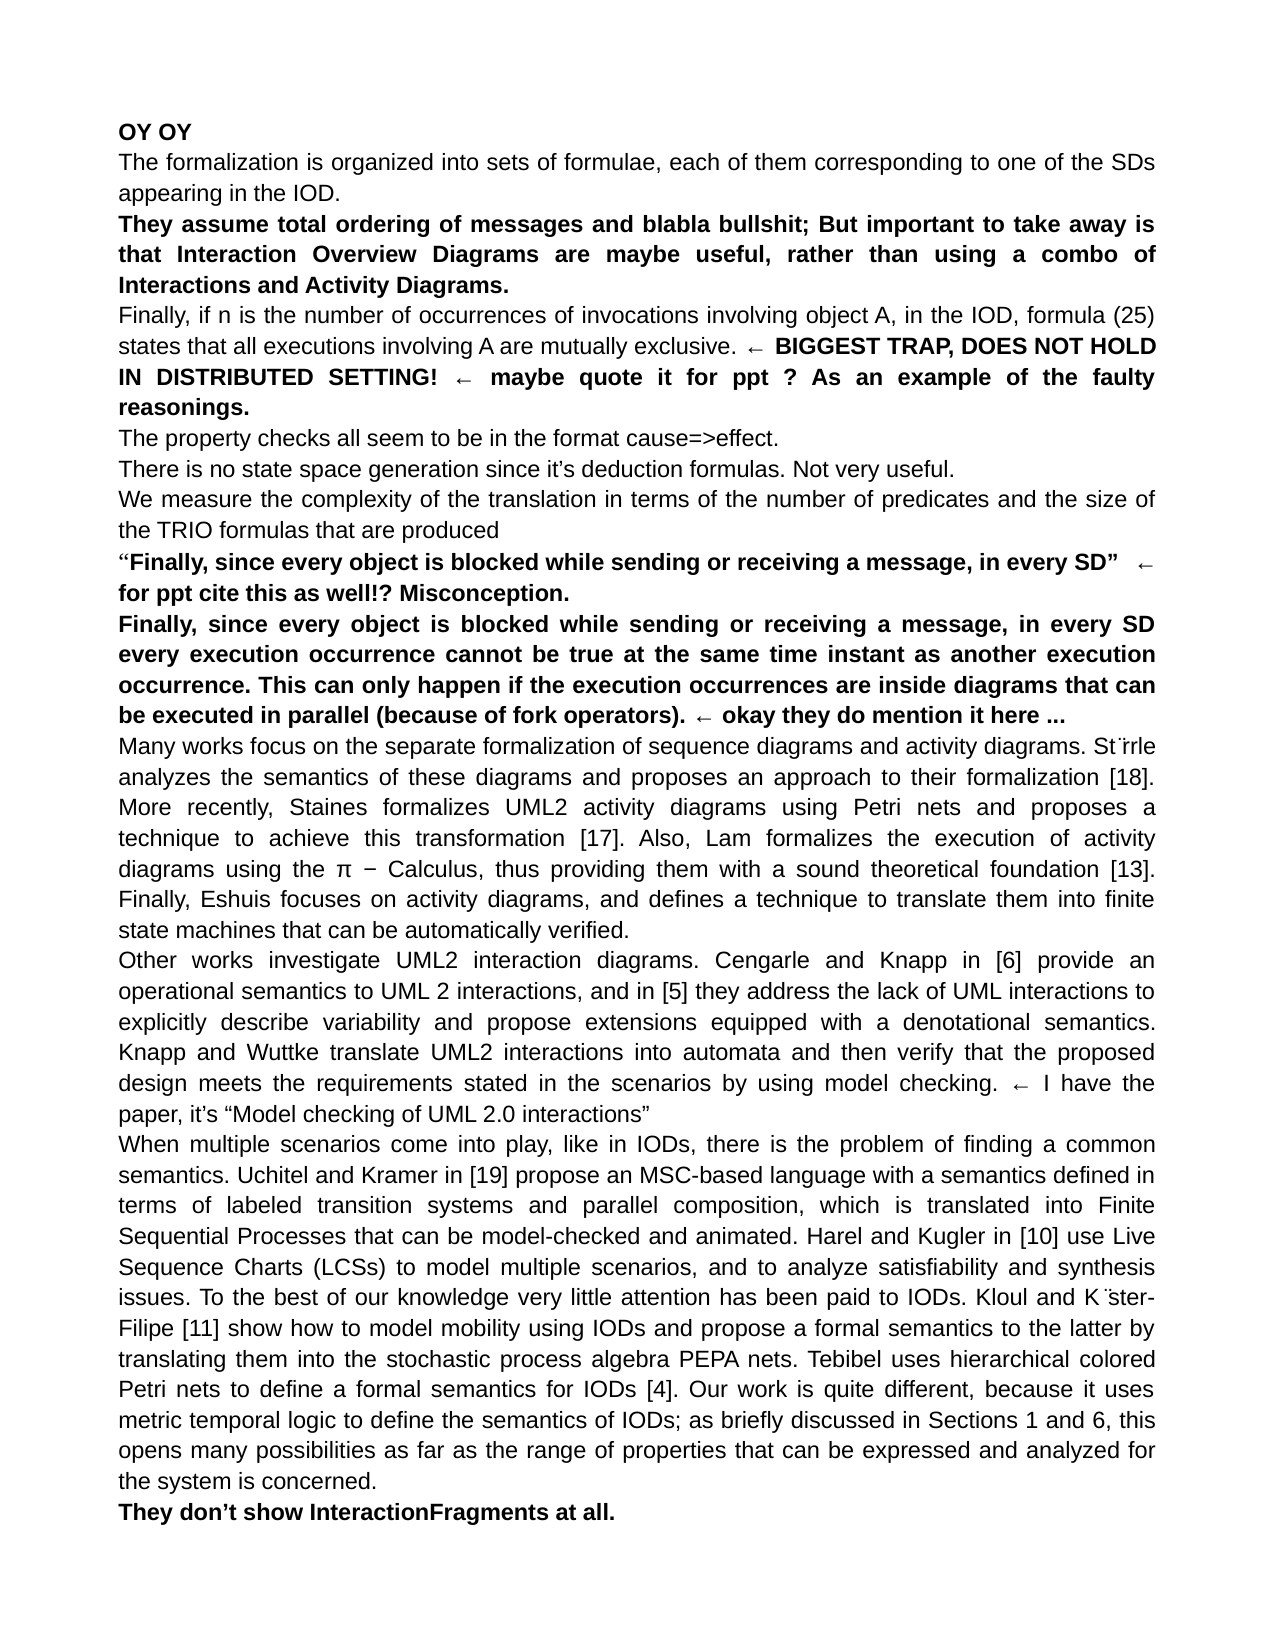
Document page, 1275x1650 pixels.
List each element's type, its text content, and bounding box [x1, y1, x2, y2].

text They assume total ordering of messages and blabla bullshit; But important to take away is that Interaction Overview Diagrams are maybe useful, rather than using a combo of Interactions and Activity Diagrams. [118, 210, 1157, 298]
text When multiple scenarios come into play, like in IODs, there is the problem of finding a common semantics. Uchitel and Kramer in [19] propose an MSC-based language with a semantics defined in terms of labeled transition systems and parallel composition, which is translated into Finite Sequential Processes that can be model-checked and animated. Harel and Kugler in [10] use Live Sequence Charts (LCSs) to model multiple scenarios, and to analyze satisfiability and synthesis issues. To the best of our knowledge very little attention has been paid to IODs. Kloul and K ̈ster-Filipe [11] show how to model mobility using IODs and propose a formal semantics to the latter by translating them into the stochastic process algebra PEPA nets. Tebibel uses hierarchical colored Petri nets to define a formal semantics for IODs [4]. Our work is quite different, because it uses metric temporal logic to define the semantics of IODs; as briefly discussed in Sections 1 and 6, this opens many possibilities as far as the range of properties that can be expressed and analyzed for the system is concerned. [118, 1131, 1157, 1494]
text Finally, since every object is blocked while sending or receiving a message, in every SD every execution occurrence cannot be true at the same time instant as another execution occurrence. This can only happen if the execution occurrences are inside diagrams that can be executed in parallel (because of fork operators). ← okay they do mention it here ... [118, 610, 1157, 729]
text The property checks all seem to be in the format cause=>effect. [118, 424, 1157, 451]
text Other works investigate UML2 interaction diagrams. Cengarle and Knapp in [6] provide an operational semantics to UML 2 interactions, and in [5] they address the lack of UML interactions to explicitly describe variability and propose extensions equipped with a denotational semantics. Knapp and Wuttke translate UML2 interactions into automata and then verify that the proposed design meets the requirements stated in the scenarios by using model checking. ← I have the paper, it’s “Model checking of UML 2.0 interactions” [118, 947, 1157, 1127]
text OY OY [118, 118, 1157, 145]
text We measure the complexity of the translation in terms of the number of predicates and the size of the TRIO formulas that are produced [118, 486, 1157, 543]
text Many works focus on the separate formalization of sequence diagrams and activity diagrams. St ̈rrle analyzes the semantics of these diagrams and proposes an approach to their formalization [18]. More recently, Staines formalizes UML2 activity diagrams using Petri nets and proposes a technique to achieve this transformation [17]. Also, Lam formalizes the execution of activity diagrams using the π − Calculus, thus providing them with a sound theoretical foundation [13]. Finally, Eshuis focuses on activity diagrams, and defines a technique to translate them into finite state machines that can be automatically verified. [118, 732, 1157, 943]
text “Finally, since every object is blocked while sending or receiving a message, in every SD” ← for ppt cite this as well!? Misconception. [118, 547, 1157, 606]
text They don’t show InteractionFragments at all. [118, 1498, 1157, 1525]
text There is no state space generation since it’s deduction formulas. Not very useful. [118, 455, 1157, 482]
text The formalization is organized into sets of formulae, each of them corresponding to one of the SDs appearing in the IOD. [118, 149, 1157, 206]
text Finally, if n is the number of occurrences of invocations involving object A, in the IOD, formula (25) states that all executions involving A are mutually exclusive. ← BIGGEST TRAP, DOES NOT HOLD IN DISTRIBUTED SETTING! ← maybe quote it for ppt ? As an example of the faulty reasonings. [118, 302, 1157, 421]
